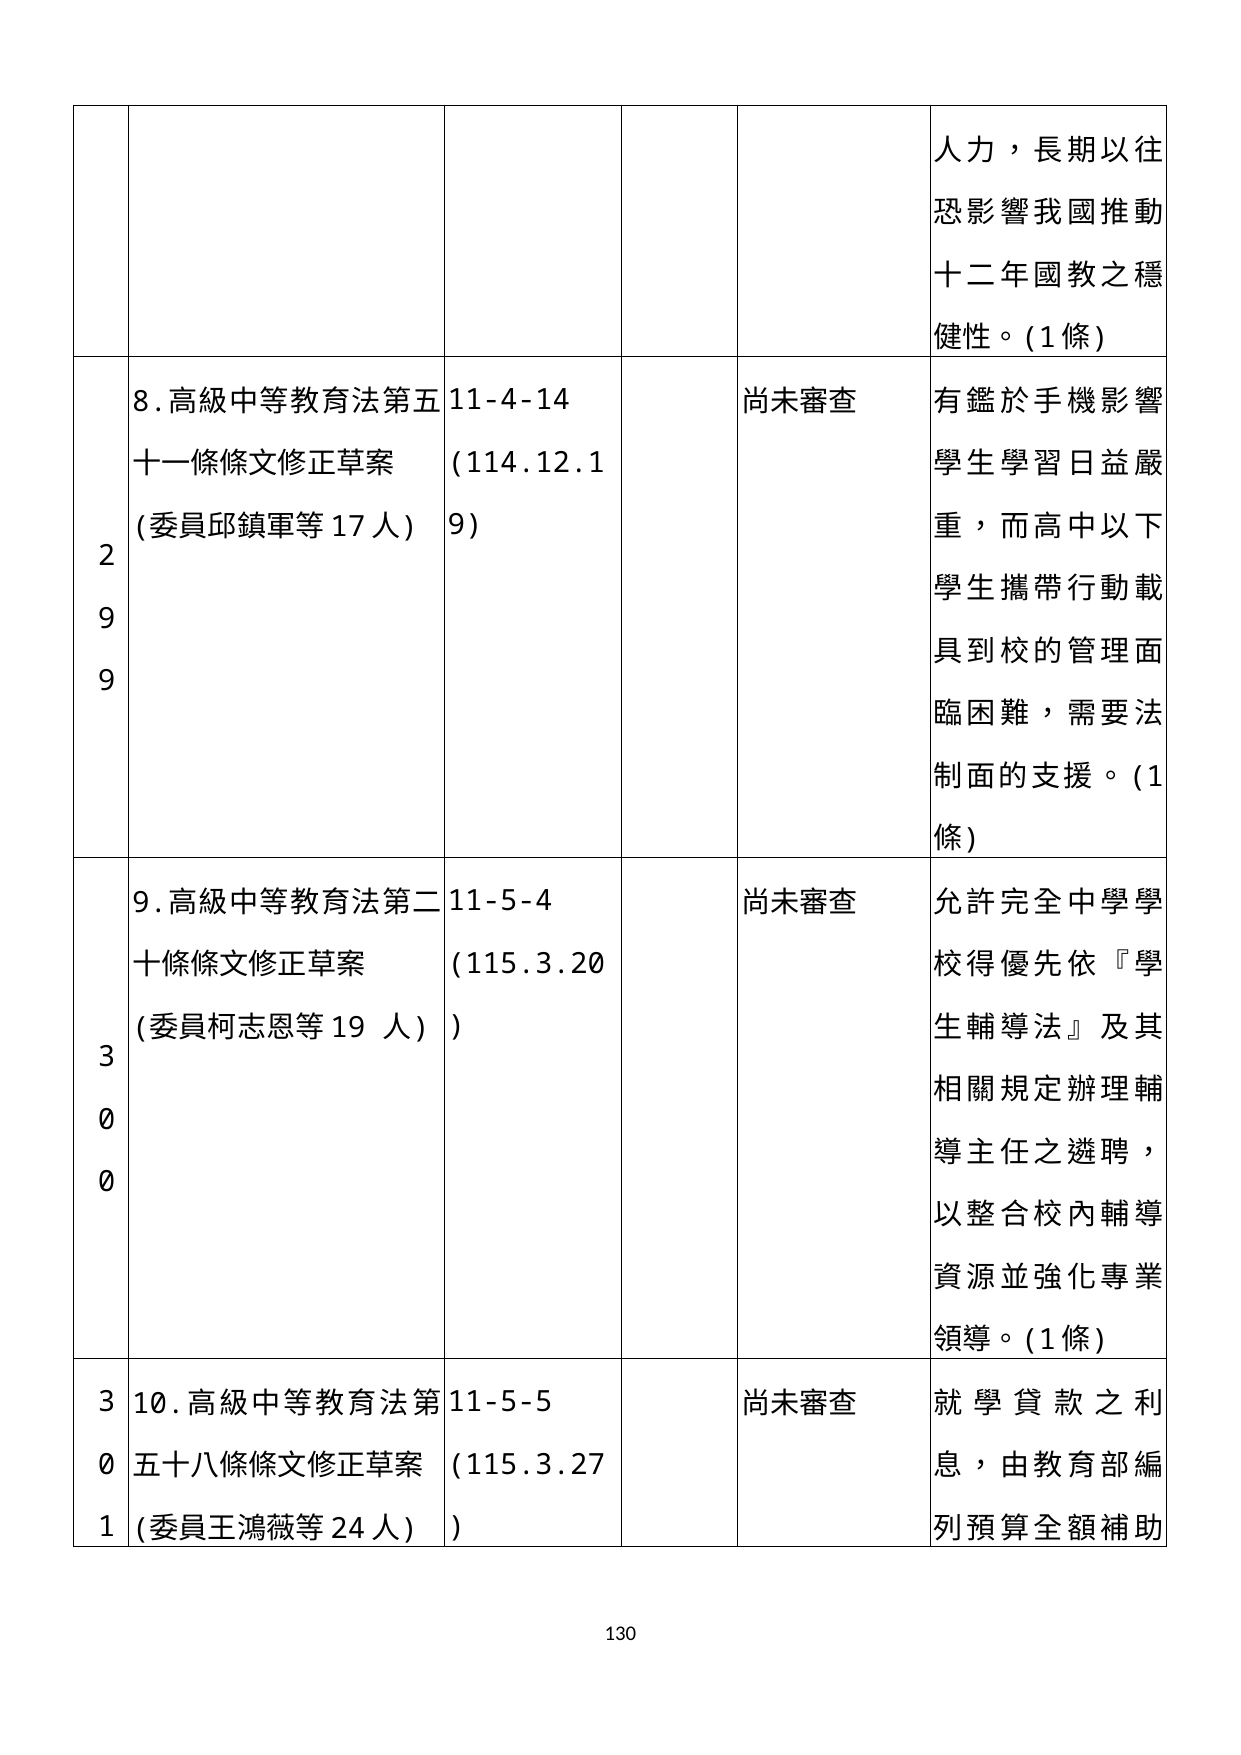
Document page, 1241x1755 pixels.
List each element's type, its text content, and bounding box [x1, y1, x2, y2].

table_cell [622, 858, 737, 1358]
table_cell 有鑑於手機影響學生學習日益嚴重，而高中以下學生攜帶行動載具到校的管理面臨困難，需要法制面的支援。(1條) [931, 357, 1166, 857]
table_cell 10.高級中等教育法第五十八條條文修正草案 (委員王鴻薇等24人) [129, 1359, 444, 1546]
table_cell 尚未審查 [738, 1359, 930, 1546]
table_cell 11-5-5 (115.3.27) [445, 1359, 621, 1546]
table_cell 允許完全中學學校得優先依『學生輔導法』及其相關規定辦理輔導主任之遴聘，以整合校內輔導資源並強化專業領導。(1條) [931, 858, 1166, 1358]
table_cell [738, 106, 930, 356]
table_cell 11-4-14 (114.12.19) [445, 357, 621, 857]
table_cell 11-5-4 (115.3.20) [445, 858, 621, 1358]
table_cell [74, 357, 128, 857]
table_cell 人力，長期以往恐影響我國推動十二年國教之穩健性。(1條) [931, 106, 1166, 356]
table_cell [74, 1359, 128, 1546]
table_cell [622, 106, 737, 356]
table_cell 就學貸款之利息，由教育部編列預算全額補助 [931, 1359, 1166, 1546]
table_cell [74, 106, 128, 356]
table_cell [622, 357, 737, 857]
table_cell 尚未審查 [738, 357, 930, 857]
table_cell 8.高級中等教育法第五十一條條文修正草案 (委員邱鎮軍等17人) [129, 357, 444, 857]
table_cell 尚未審查 [738, 858, 930, 1358]
table_cell [129, 106, 444, 356]
table_cell [622, 1359, 737, 1546]
table_cell [445, 106, 621, 356]
table_cell 9.高級中等教育法第二十條條文修正草案 (委員柯志恩等19 人) [129, 858, 444, 1358]
table_cell [74, 858, 128, 1358]
